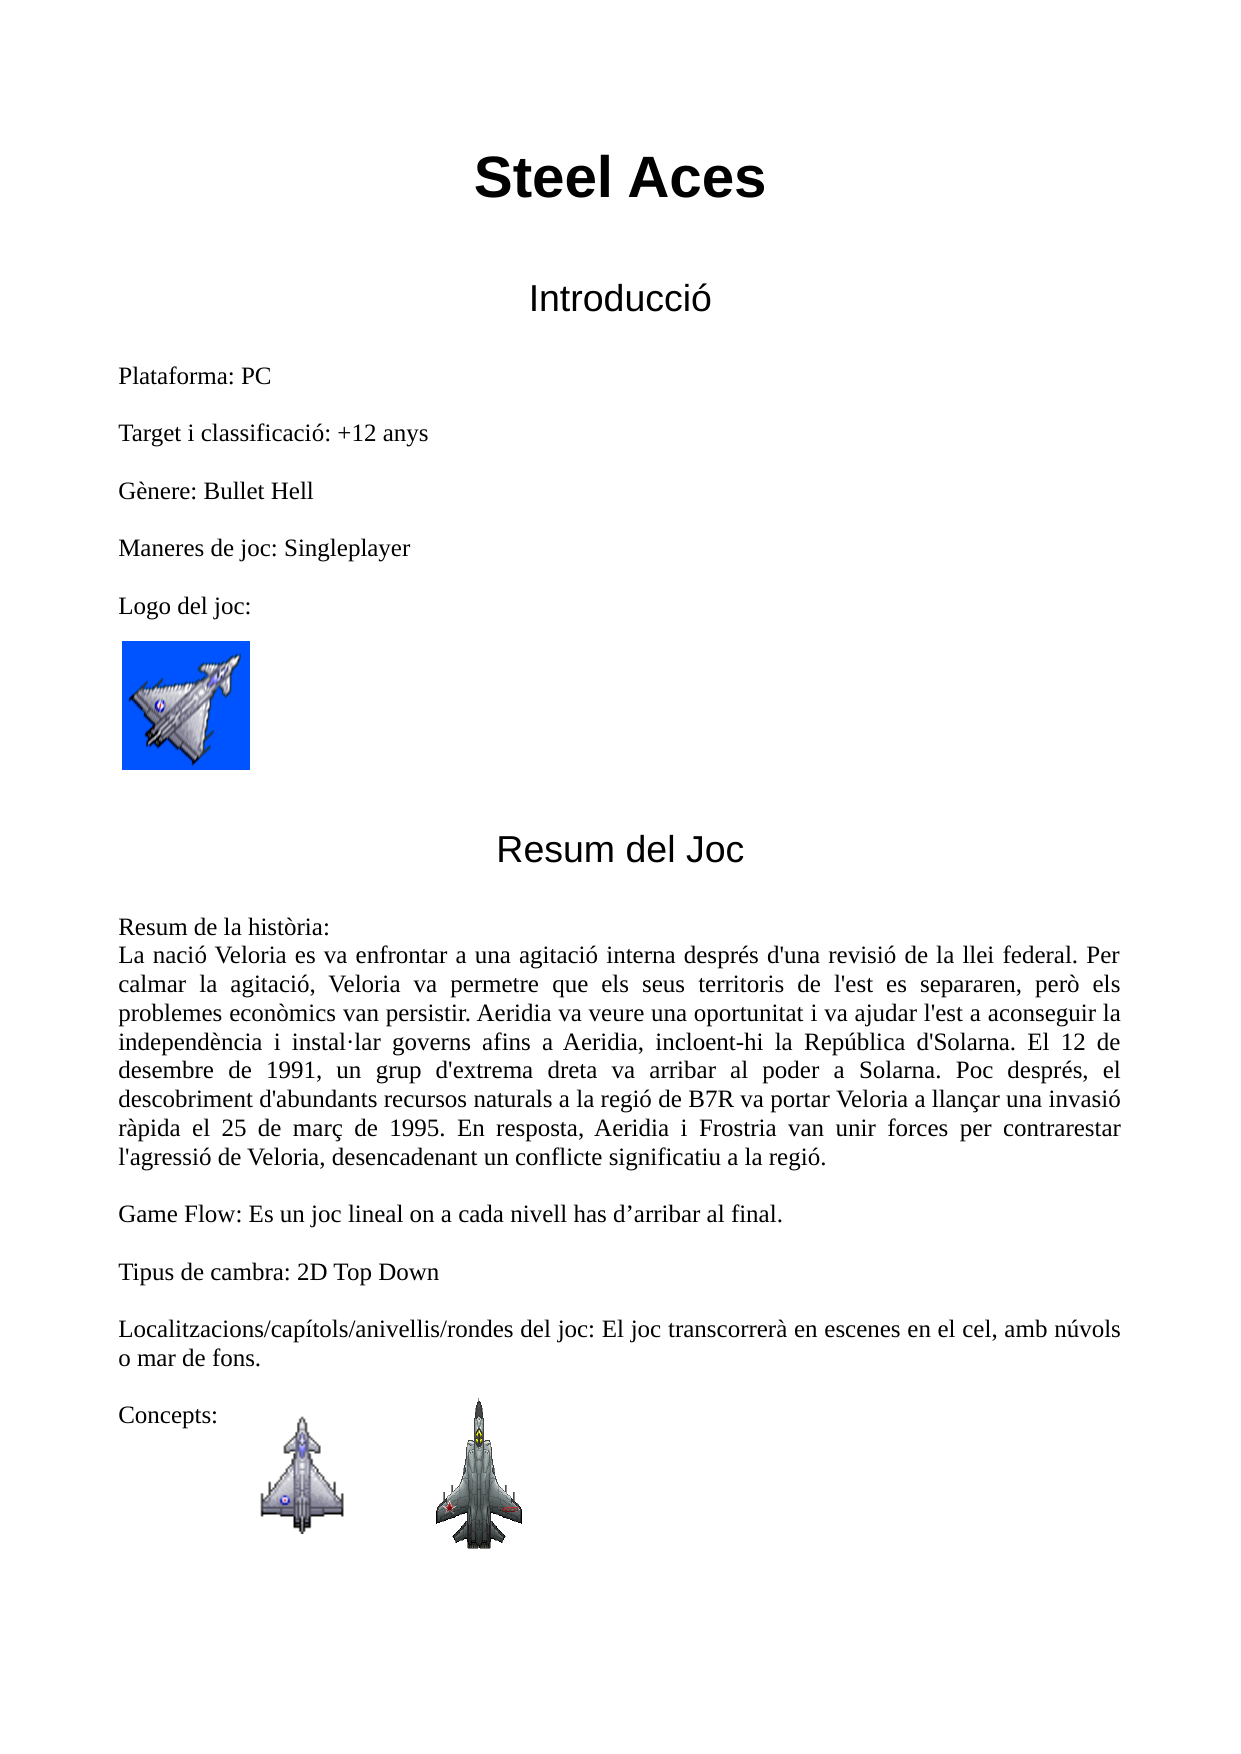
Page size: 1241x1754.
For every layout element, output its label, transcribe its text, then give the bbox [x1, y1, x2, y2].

text Tipus de cambra: 2D Top Down [118, 1257, 1122, 1285]
subtitle Introducció [118, 277, 1122, 320]
text Localitzacions/capítols/anivellis/rondes del joc: El joc transcorrerà en escenes en el cel, amb núvols o mar de fons. [118, 1314, 1122, 1372]
text Target i classificació: +12 anys [118, 418, 1122, 447]
subtitle Resum del Joc [118, 827, 1122, 870]
text [530, 1400, 1122, 1429]
text Logo del joc: [118, 591, 1122, 620]
text La nació Veloria es va enfrontar a una agitació interna després d'una revisió de la llei federal. Per calmar la agitació, Veloria va permetre que els seus territoris de l'est es separaren, però els problemes econòmics van persistir. Aeridia va veure una oportunitat i va ajudar l'est a aconseguir la independència i instal·lar governs afins a Aeridia, incloent-hi la República d'Solarna. El 12 de desembre de 1991, un grup d'extrema dreta va arribar al poder a Solarna. Poc després, el descobriment d'abundants recursos naturals a la regió de B7R va portar Veloria a llançar una invasió ràpida el 25 de març de 1995. En resposta, Aeridia i Frostria van unir forces per contrarestar l'agressió de Veloria, desencadenant un conflicte significatiu a la regió. [118, 940, 1122, 1170]
picture [122, 641, 250, 770]
text Gènere: Bullet Hell [118, 476, 1122, 505]
picture [252, 1410, 352, 1535]
text Maneres de joc: Singleplayer [118, 533, 1122, 562]
text Concepts: [118, 1400, 428, 1429]
text Game Flow: Es un joc lineal on a cada nivell has d’arribar al final. [118, 1199, 1122, 1228]
text Plataforma: PC [118, 361, 1122, 390]
picture [428, 1398, 530, 1552]
text Resum de la història: [118, 912, 1122, 940]
title Steel Aces [118, 143, 1122, 210]
